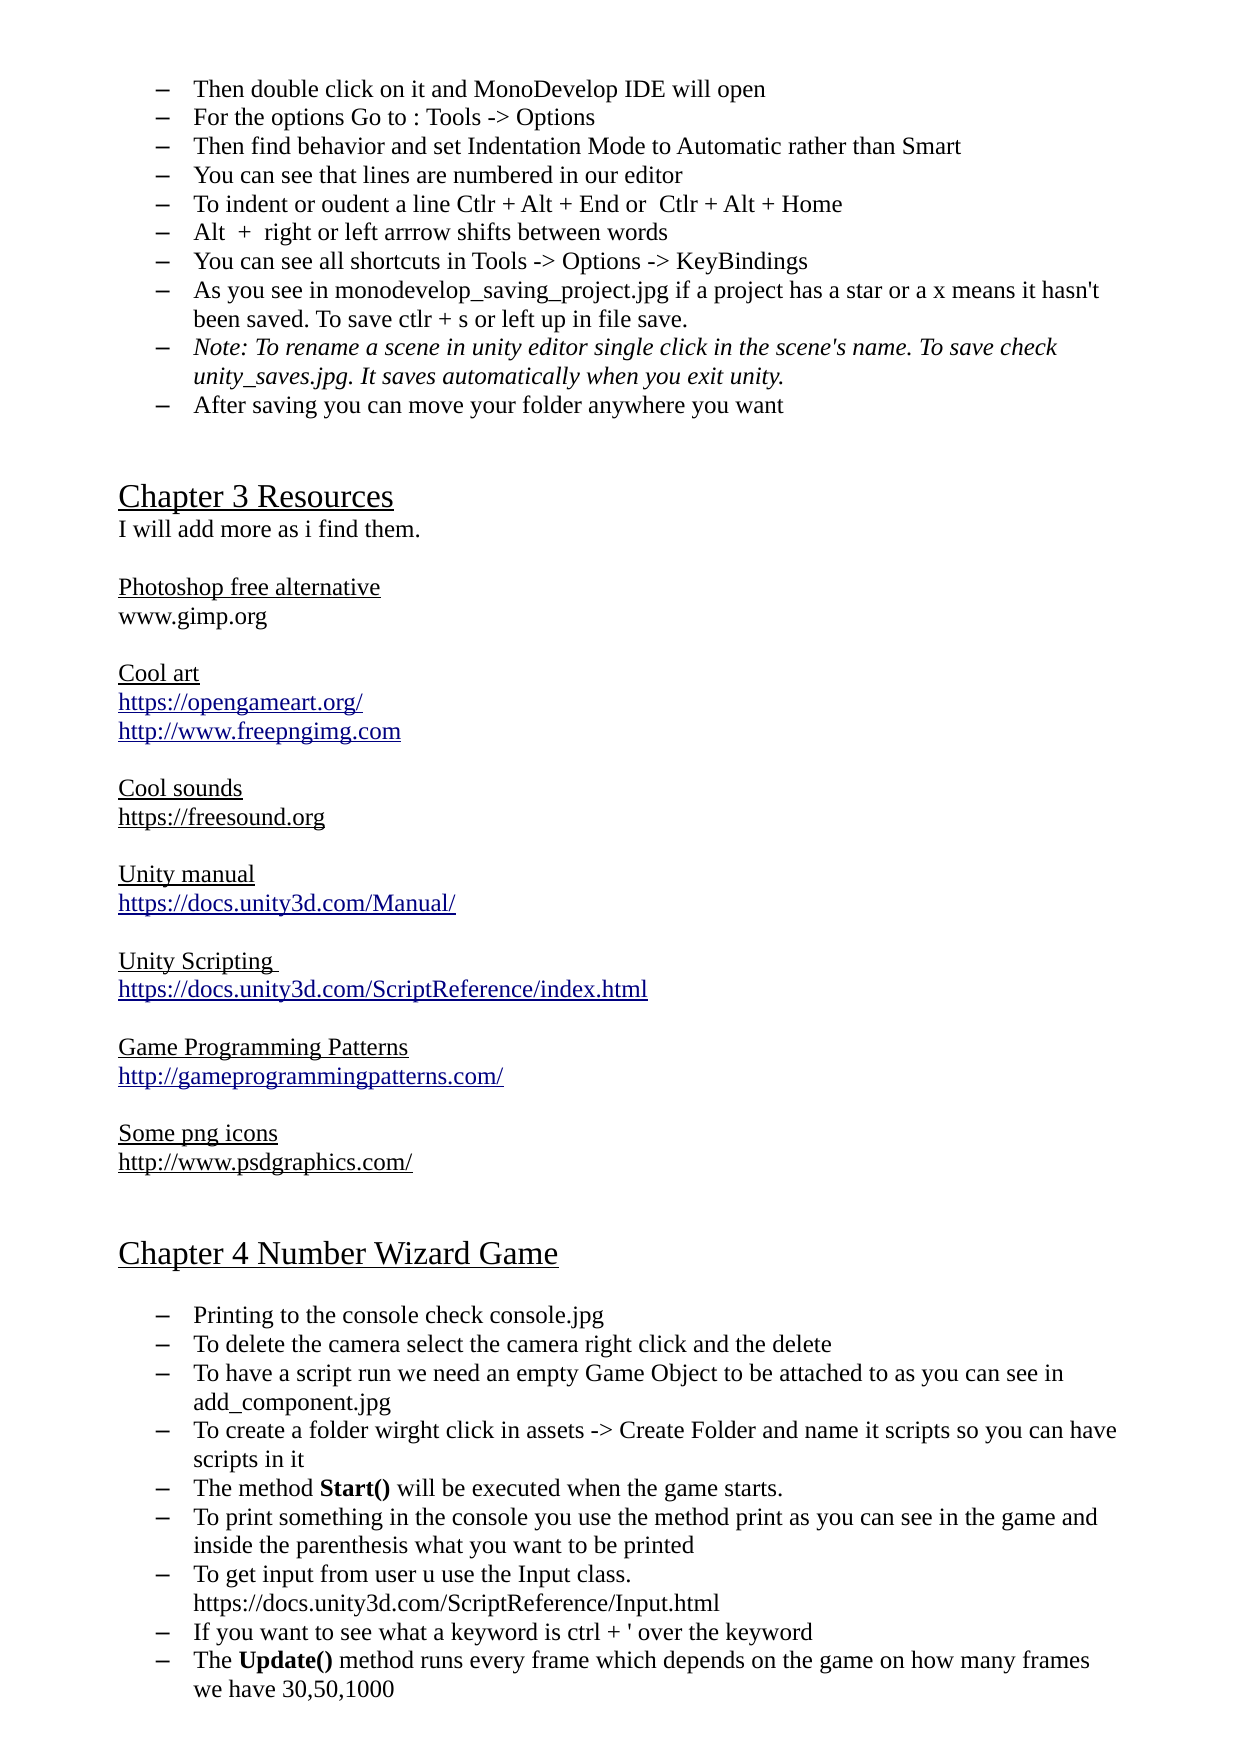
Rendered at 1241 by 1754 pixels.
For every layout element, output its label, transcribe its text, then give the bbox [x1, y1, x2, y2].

text Unity Scripting [118, 946, 1122, 974]
text Chapter 3 Resources [118, 476, 1122, 514]
list To delete the camera select the camera right click and the delete [156, 1329, 1122, 1358]
text Game Programming Patterns [118, 1032, 1122, 1061]
list You can see all shortcuts in Tools -> Options -> KeyBindings [156, 246, 1122, 275]
list After saving you can move your folder anywhere you want [156, 390, 1122, 419]
list Alt + right or left arrrow shifts between words [156, 217, 1122, 246]
list Then double click on it and MonoDevelop IDE will open [156, 74, 1122, 102]
list To indent or oudent a line Ctlr + Alt + End or Ctlr + Alt + Home [156, 189, 1122, 217]
list To get input from user u use the Input class. [156, 1559, 1122, 1588]
text https://docs.unity3d.com/ScriptReference/index.html [118, 974, 1122, 1003]
list The method Start() will be executed when the game starts. [156, 1473, 1122, 1502]
text Cool art [118, 658, 1122, 687]
list For the options Go to : Tools -> Options [156, 102, 1122, 131]
text Unity manual [118, 859, 1122, 888]
list https://docs.unity3d.com/ScriptReference/Input.html [156, 1588, 1122, 1617]
text I will add more as i find them. [118, 514, 1122, 543]
text www.gimp.org [118, 601, 1122, 629]
list The Update() method runs every frame which depends on the game on how many frames we have 30,50,1000 [156, 1645, 1122, 1703]
list To have a script run we need an empty Game Object to be attached to as you can see in add_component.jpg [156, 1358, 1122, 1415]
list Printing to the console check console.jpg [156, 1300, 1122, 1329]
list You can see that lines are numbered in our editor [156, 160, 1122, 189]
text Some png icons [118, 1118, 1122, 1147]
text Cool sounds [118, 773, 1122, 802]
text https://docs.unity3d.com/Manual/ [118, 888, 1122, 917]
list As you see in monodevelop_saving_project.jpg if a project has a star or a x means it hasn't been saved. To save ctlr + s or left up in file save. [156, 275, 1122, 332]
list If you want to see what a keyword is ctrl + ' over the keyword [156, 1617, 1122, 1645]
list To print something in the console you use the method print as you can see in the game and inside the parenthesis what you want to be printed [156, 1502, 1122, 1559]
list Note: To rename a scene in unity editor single click in the scene's name. To save check unity_saves.jpg. It saves automatically when you exit unity. [156, 332, 1122, 390]
text http://gameprogrammingpatterns.com/ [118, 1061, 1122, 1089]
text http://www.psdgraphics.com/ [118, 1147, 1122, 1176]
text https://freesound.org [118, 802, 1122, 831]
text https://opengameart.org/ [118, 687, 1122, 716]
list To create a folder wirght click in assets -> Create Folder and name it scripts so you can have scripts in it [156, 1415, 1122, 1473]
text Chapter 4 Number Wizard Game [118, 1233, 1122, 1272]
text http://www.freepngimg.com [118, 716, 1122, 744]
list Then find behavior and set Indentation Mode to Automatic rather than Smart [156, 131, 1122, 160]
text Photoshop free alternative [118, 572, 1122, 601]
